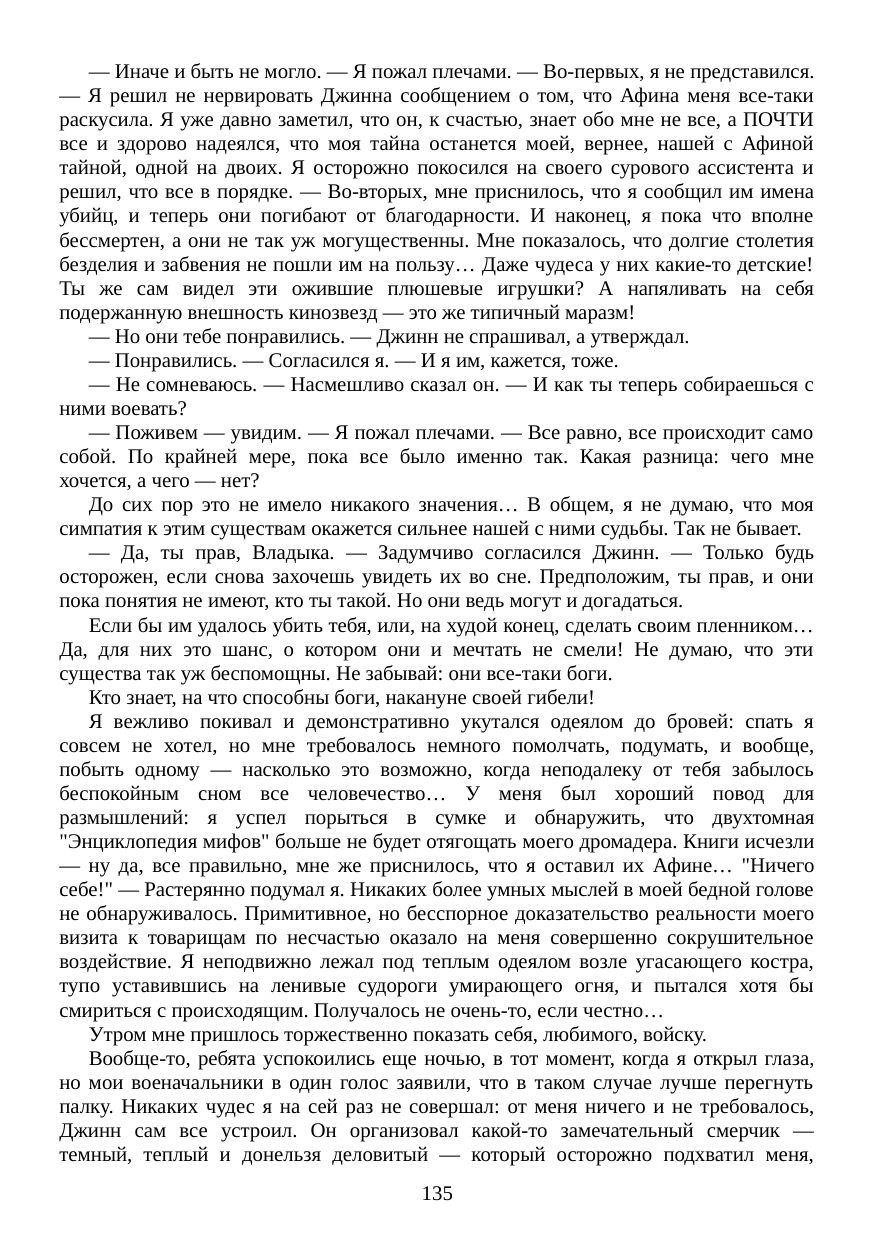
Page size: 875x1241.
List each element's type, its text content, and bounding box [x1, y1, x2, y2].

text — Поживем — увидим. — Я пожал плечами. — Все равно, все происходит само собой. По крайней мере, пока все было именно так. Какая разница: чего мне хочется, а чего — нет? [59, 420, 815, 492]
text — Да, ты прав, Владыка. — Задумчиво согласился Джинн. — Только будь осторожен, если снова захочешь увидеть их во сне. Предположим, ты прав, и они пока понятия не имеют, кто ты такой. Но они ведь могут и догадаться. [59, 540, 815, 612]
text Утром мне пришлось торжественно показать себя, любимого, войску. [59, 1022, 815, 1046]
text Вообще-то, ребята успокоились еще ночью, в тот момент, когда я открыл глаза, но мои военачальники в один голос заявили, что в таком случае лучше перегнуть палку. Никаких чудес я на сей раз не совершал: от меня ничего и не требовалось, Джинн сам все устроил. Он организовал какой-то замечательный смерчик — темный, теплый и донельзя деловитый — который осторожно подхватил меня, [59, 1046, 815, 1166]
text До сих пор это не имело никакого значения… В общем, я не думаю, что моя симпатия к этим существам окажется сильнее нашей с ними судьбы. Так не бывает. [59, 492, 815, 540]
text Я вежливо покивал и демонстративно укутался одеялом до бровей: спать я совсем не хотел, но мне требовалось немного помолчать, подумать, и вообще, побыть одному — насколько это возможно, когда неподалеку от тебя забылось беспокойным сном все человечество… У меня был хороший повод для размышлений: я успел порыться в сумке и обнаружить, что двухтомная "Энциклопедия мифов" больше не будет отягощать моего дромадера. Книги исчезли — ну да, все правильно, мне же приснилось, что я оставил их Афине… "Ничего себе!" — Растерянно подумал я. Никаких более умных мыслей в моей бедной голове не обнаруживалось. Примитивное, но бесспорное доказательство реальности моего визита к товарищам по несчастью оказало на меня совершенно сокрушительное воздействие. Я неподвижно лежал под теплым одеялом возле угасающего костра, тупо уставившись на ленивые судороги умирающего огня, и пытался хотя бы смириться с происходящим. Получалось не очень-то, если честно… [59, 709, 815, 1022]
text — Иначе и быть не могло. — Я пожал плечами. — Во-первых, я не представился. — Я решил не нервировать Джинна сообщением о том, что Афина меня все-таки раскусила. Я уже давно заметил, что он, к счастью, знает обо мне не все, а ПОЧТИ все и здорово надеялся, что моя тайна останется моей, вернее, нашей с Афиной тайной, одной на двоих. Я осторожно покосился на своего сурового ассистента и решил, что все в порядке. — Во-вторых, мне приснилось, что я сообщил им имена убийц, и теперь они погибают от благодарности. И наконец, я пока что вполне бессмертен, а они не так уж могущественны. Мне показалось, что долгие столетия безделия и забвения не пошли им на пользу… Даже чудеса у них какие-то детские! Ты же сам видел эти ожившие плюшевые игрушки? А напяливать на себя подержанную внешность кинозвезд — это же типичный маразм! [59, 59, 815, 324]
text Кто знает, на что способны боги, накануне своей гибели! [59, 685, 815, 709]
text — Но они тебе понравились. — Джинн не спрашивал, а утверждал. [59, 324, 815, 348]
text — Не сомневаюсь. — Насмешливо сказал он. — И как ты теперь собираешься с ними воевать? [59, 372, 815, 420]
text — Понравились. — Согласился я. — И я им, кажется, тоже. [59, 348, 815, 372]
text Если бы им удалось убить тебя, или, на худой конец, сделать своим пленником… Да, для них это шанс, о котором они и мечтать не смели! Не думаю, что эти существа так уж беспомощны. Не забывай: они все-таки боги. [59, 612, 815, 685]
